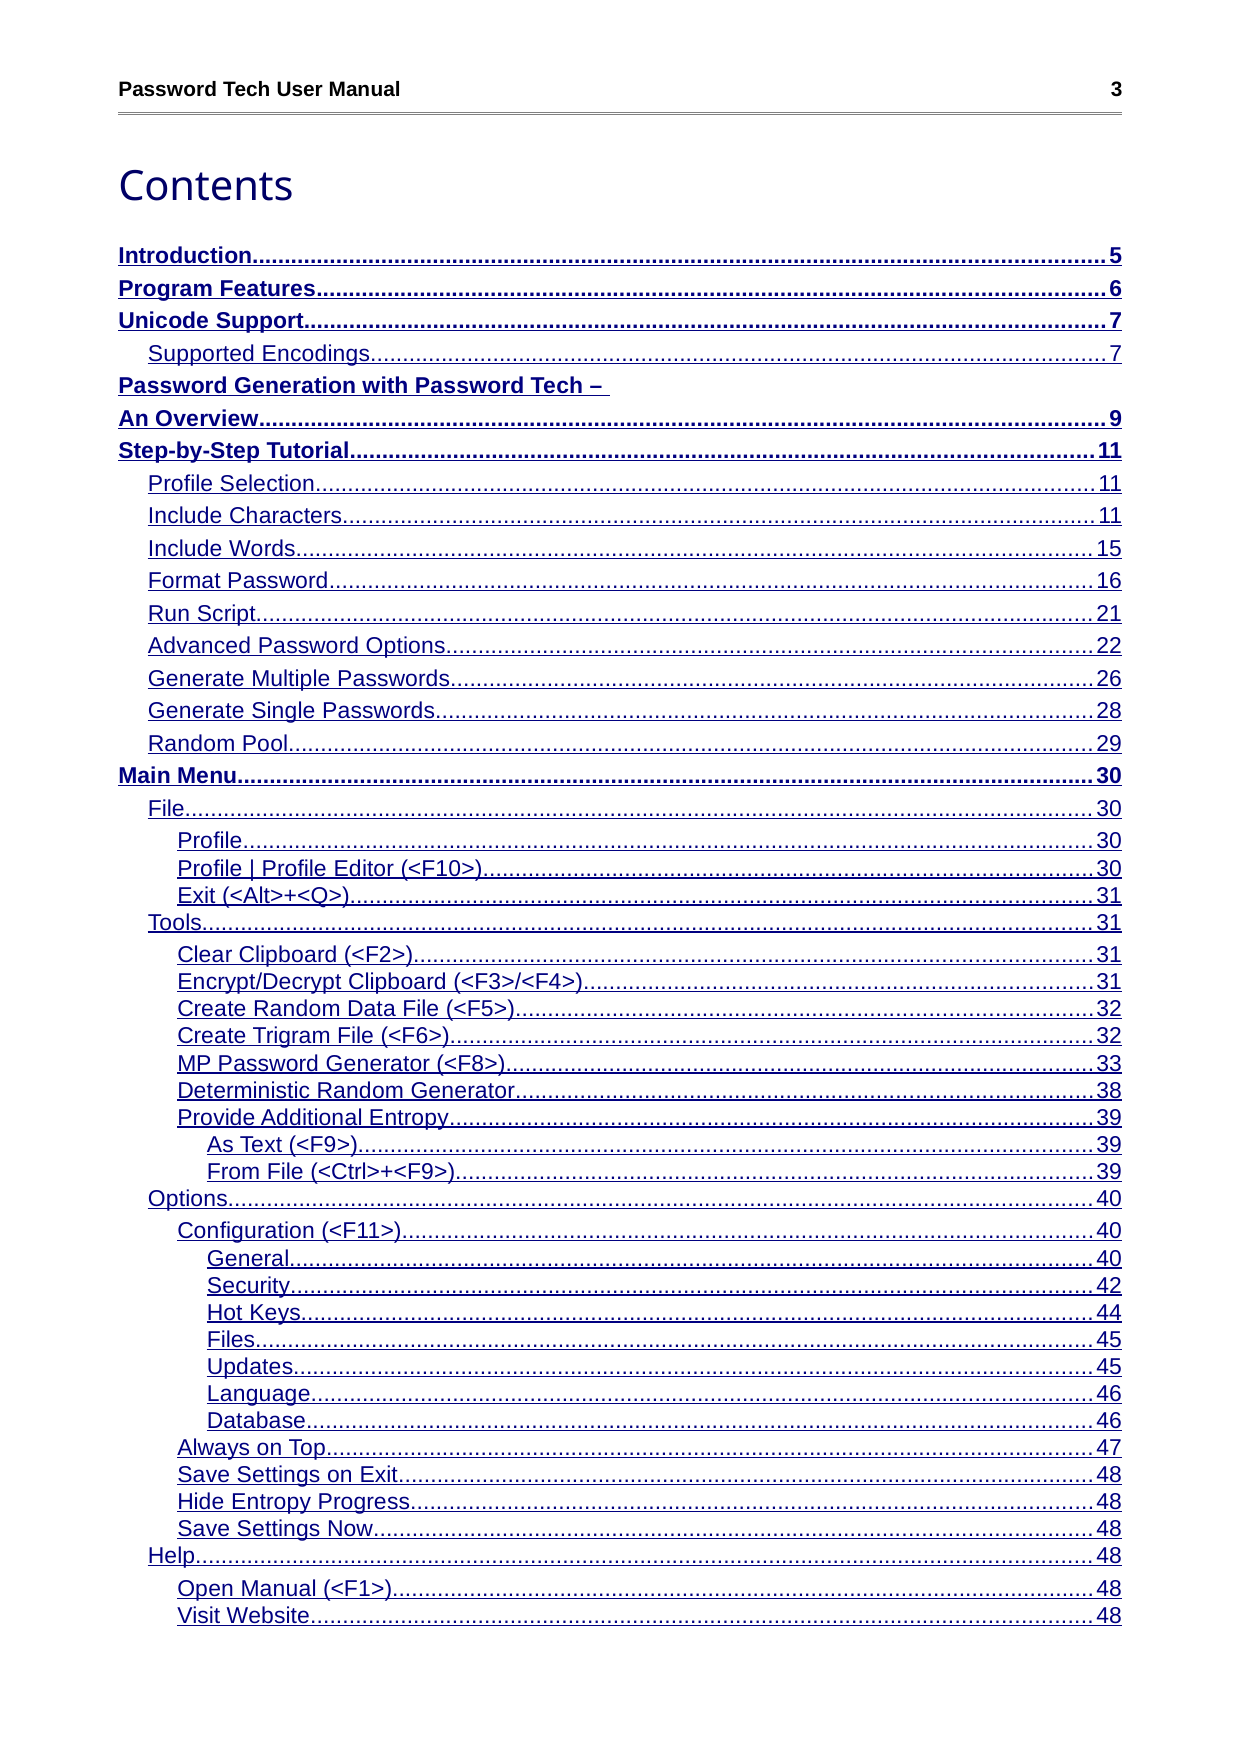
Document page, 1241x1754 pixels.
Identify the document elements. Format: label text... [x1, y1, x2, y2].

text Options 40 [148, 1184, 1122, 1208]
text Format Password 16 [148, 567, 1122, 590]
text Password Generation with Password Tech – An Overview 9 [118, 372, 1122, 428]
text Include Characters 11 [148, 502, 1122, 525]
text Program Features 6 [118, 274, 1122, 298]
text Configuration (<F11>) 40 [177, 1217, 1122, 1240]
text General 40 [207, 1244, 1122, 1267]
text Create Trigram File (<F6>) 32 [177, 1022, 1122, 1045]
text Step-by-Step Tutorial 11 [118, 437, 1122, 460]
text Encrypt/Decrypt Clipboard (<F3>/<F4>) 31 [177, 968, 1122, 991]
text Deterministic Random Generator 38 [177, 1076, 1122, 1099]
text Run Script 21 [148, 599, 1122, 623]
text Files 45 [207, 1325, 1122, 1349]
text Exit (<Alt>+<Q>) 31 [177, 881, 1122, 904]
text Provide Additional Entropy 39 [177, 1103, 1122, 1126]
text Database 46 [207, 1406, 1122, 1430]
text Hot Keys 44 [207, 1298, 1122, 1321]
text Help 48 [148, 1542, 1122, 1565]
text Save Settings Now 48 [177, 1515, 1122, 1538]
text Include Words 15 [148, 534, 1122, 558]
text As Text (<F9>) 39 [207, 1130, 1122, 1154]
text Introduction 5 [118, 242, 1122, 265]
text Clear Clipboard (<F2>) 31 [177, 941, 1122, 964]
text Supported Encodings 7 [148, 339, 1122, 363]
text Tools 31 [148, 908, 1122, 931]
text Generate Single Passwords 28 [148, 697, 1122, 720]
subtitle Contents [118, 156, 1122, 212]
text Always on Top 47 [177, 1433, 1122, 1457]
text Save Settings on Exit 48 [177, 1461, 1122, 1484]
text Profile | Profile Editor (<F10>) 30 [177, 854, 1122, 877]
text Language 46 [207, 1379, 1122, 1403]
text Security 42 [207, 1271, 1122, 1294]
text Advanced Password Options 22 [148, 632, 1122, 655]
text Profile 30 [177, 827, 1122, 850]
text Updates 45 [207, 1352, 1122, 1376]
text Generate Multiple Passwords 26 [148, 664, 1122, 688]
text Random Pool 29 [148, 729, 1122, 753]
text File 30 [148, 794, 1122, 818]
text Unicode Support 7 [118, 307, 1122, 330]
text Hide Entropy Progress 48 [177, 1488, 1122, 1511]
text Profile Selection 11 [148, 469, 1122, 493]
text Main Menu 30 [118, 762, 1122, 785]
text MP Password Generator (<F8>) 33 [177, 1049, 1122, 1072]
text From File (<Ctrl>+<F9>) 39 [207, 1157, 1122, 1181]
text Create Random Data File (<F5>) 32 [177, 995, 1122, 1018]
text Visit Website 48 [177, 1601, 1122, 1625]
text Open Manual (<F1>) 48 [177, 1574, 1122, 1598]
